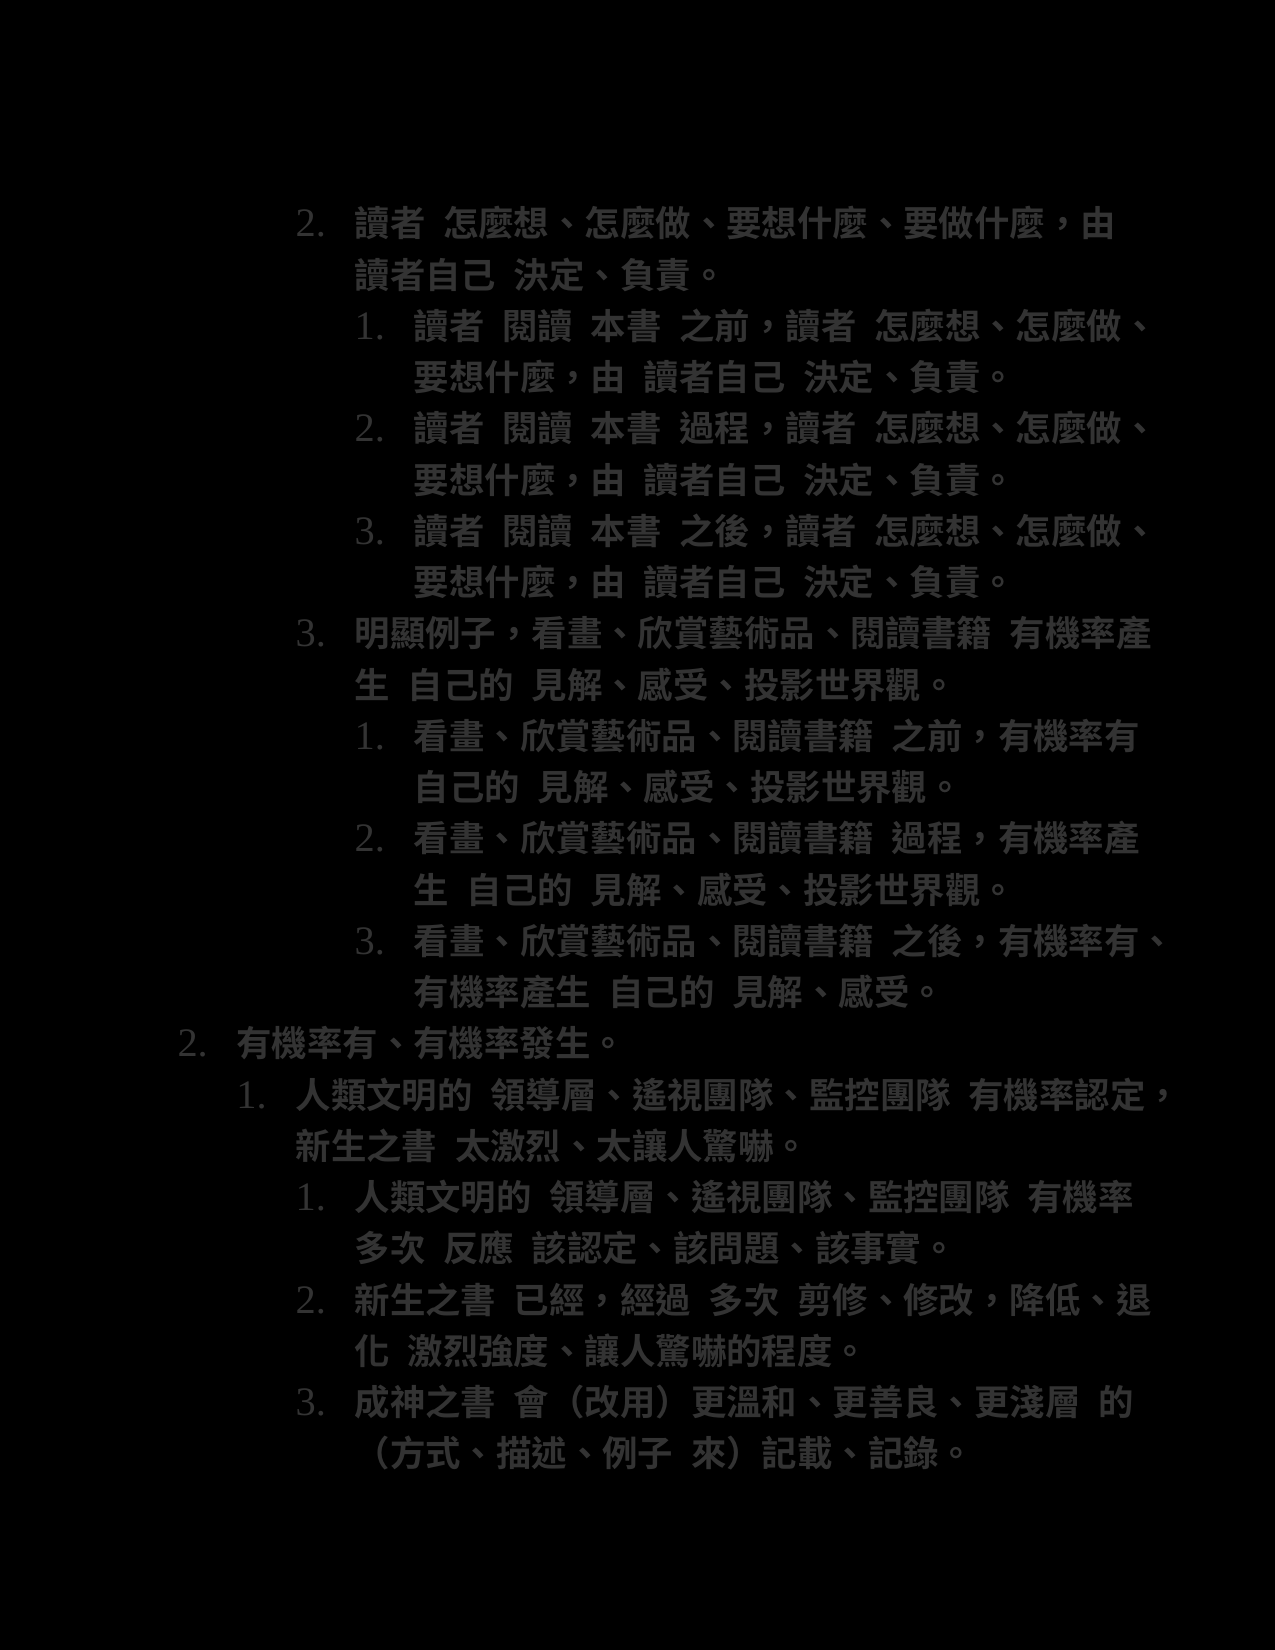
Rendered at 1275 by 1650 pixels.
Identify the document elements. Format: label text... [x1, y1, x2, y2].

list 看畫、欣賞藝術品、閱讀書籍 過程，有機率產生 自己的 見解、感受、投影世界觀。 [354, 811, 1157, 913]
list 成神之書 會（改用）更溫和、更善良、更淺層 的（方式、描述、例子 來）記載、記錄。 [295, 1374, 1157, 1477]
list 新生之書 已經，經過 多次 剪修、修改，降低、退化 激烈強度、讓人驚嚇的程度。 [295, 1272, 1157, 1374]
list 讀者 怎麼想、怎麼做、要想什麼、要做什麼，由 讀者自己 決定、負責。 [295, 196, 1157, 298]
list 人類文明的 領導層、遙視團隊、監控團隊 有機率認定，新生之書 太激烈、太讓人驚嚇。 [236, 1067, 1157, 1169]
list 明顯例子，看畫、欣賞藝術品、閱讀書籍 有機率產生 自己的 見解、感受、投影世界觀。 [295, 606, 1157, 708]
list 讀者 閱讀 本書 之前，讀者 怎麼想、怎麼做、要想什麼，由 讀者自己 決定、負責。 [354, 298, 1157, 401]
list 讀者 閱讀 本書 之後，讀者 怎麼想、怎麼做、要想什麼，由 讀者自己 決定、負責。 [354, 503, 1157, 606]
list 看畫、欣賞藝術品、閱讀書籍 之前，有機率有 自己的 見解、感受、投影世界觀。 [354, 708, 1157, 811]
list 人類文明的 領導層、遙視團隊、監控團隊 有機率多次 反應 該認定、該問題、該事實。 [295, 1169, 1157, 1272]
list 看畫、欣賞藝術品、閱讀書籍 之後，有機率有、有機率產生 自己的 見解、感受。 [354, 913, 1157, 1016]
list 有機率有、有機率發生。 [177, 1016, 1157, 1067]
list 讀者 閱讀 本書 過程，讀者 怎麼想、怎麼做、要想什麼，由 讀者自己 決定、負責。 [354, 401, 1157, 503]
